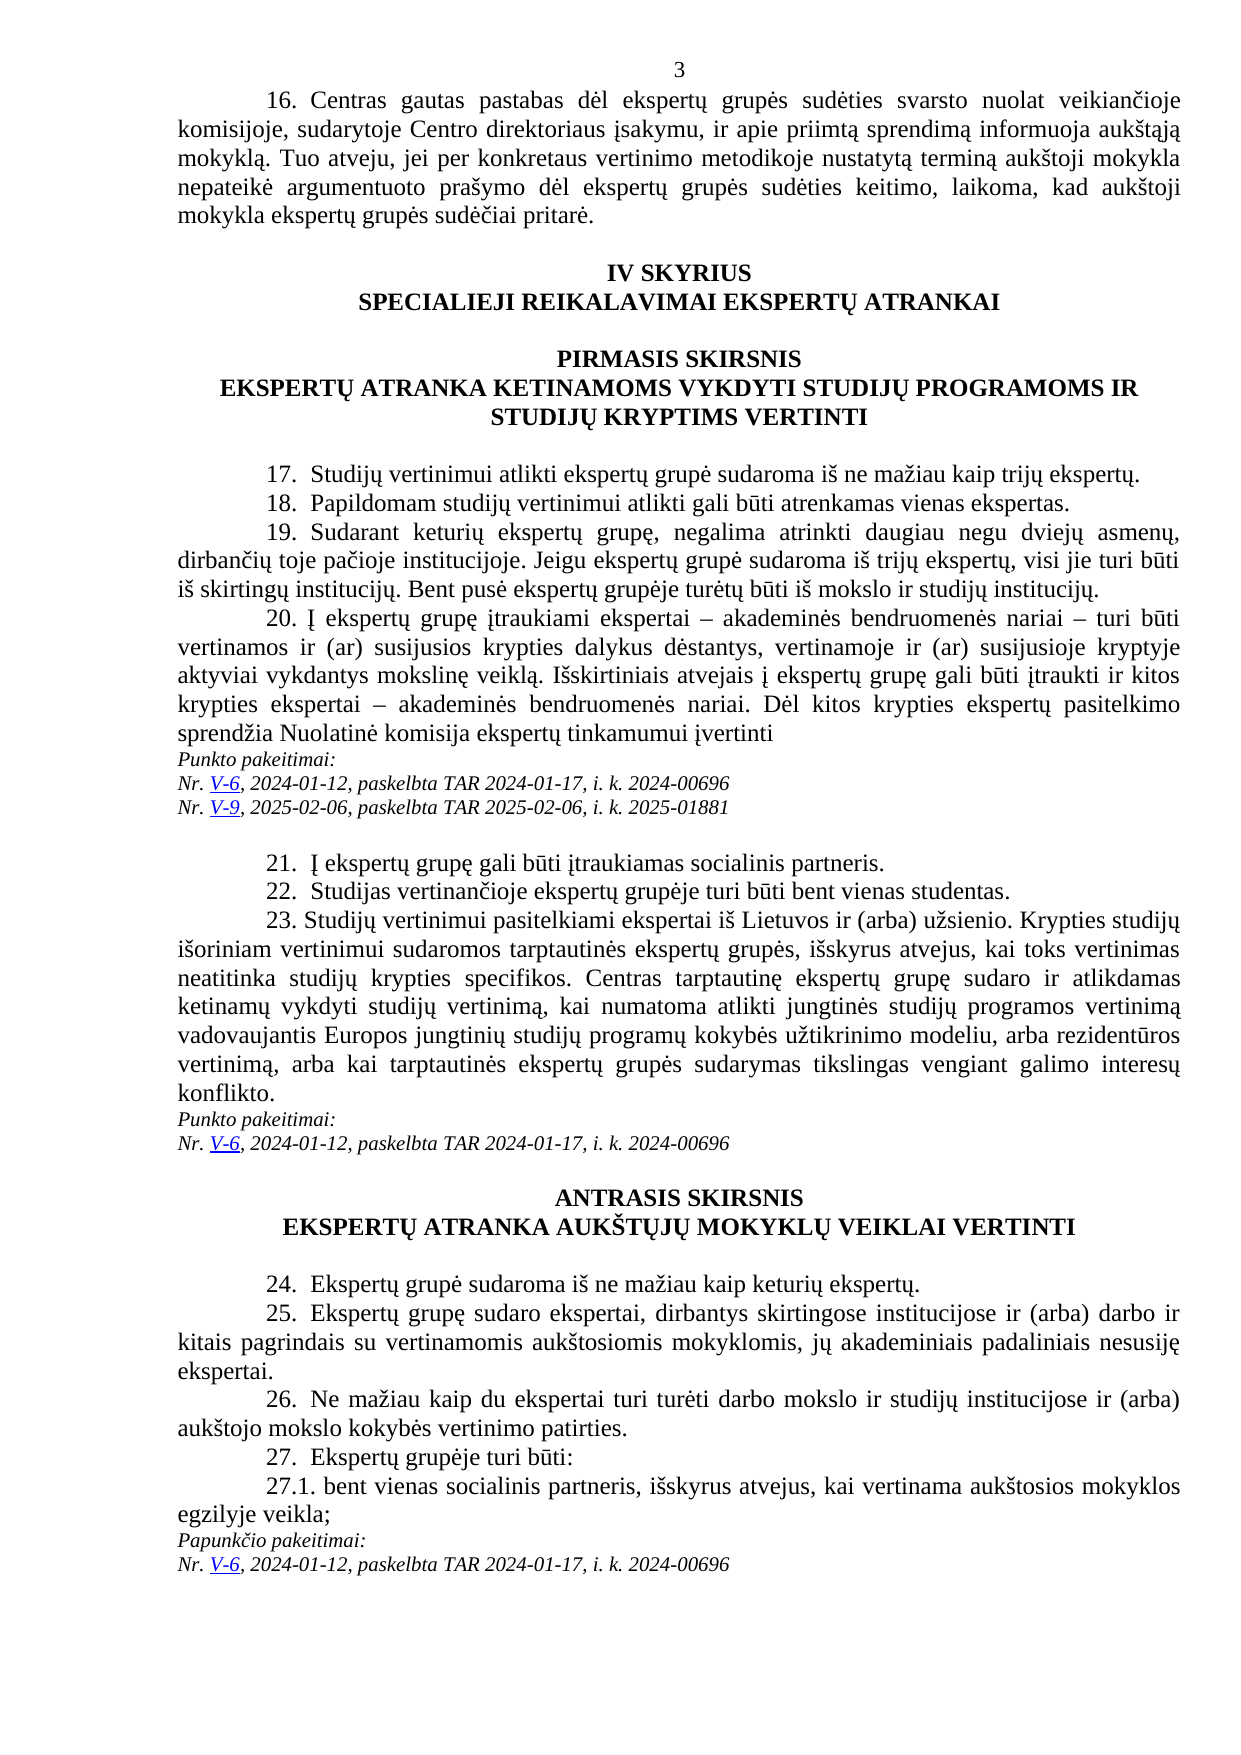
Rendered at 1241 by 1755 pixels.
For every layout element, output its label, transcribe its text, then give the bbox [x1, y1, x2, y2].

text EKSPERTŲ ATRANKA KETINAMOMS VYKDYTI STUDIJŲ PROGRAMOMS IR STUDIJŲ KRYPTIMS VERTINTI [177, 373, 1181, 431]
text antrasis skiRsnis [177, 1183, 1181, 1212]
text 27.1. bent vienas socialinis partneris, išskyrus atvejus, kai vertinama aukštosios mokyklos egzilyje veikla; [177, 1471, 1181, 1528]
text Punkto pakeitimai: [177, 747, 1181, 771]
text EKSPERTŲ ATRANKA AUKŠTŲJŲ MOKYKLŲ VEIKLAI VERTINTI [177, 1212, 1181, 1241]
text Pirmasis skirsnis [177, 344, 1181, 373]
text Nr. V-6, 2024-01-12, paskelbta TAR 2024-01-17, i. k. 2024-00696 [177, 771, 1181, 795]
text 24. Ekspertų grupė sudaroma iš ne mažiau kaip keturių ekspertų. [177, 1269, 1181, 1298]
text 16. Centras gautas pastabas dėl ekspertų grupės sudėties svarsto nuolat veikiančioje komisijoje, sudarytoje Centro direktoriaus įsakymu, ir apie priimtą sprendimą informuoja aukštąją mokyklą. Tuo atveju, jei per konkretaus vertinimo metodikoje nustatytą terminą aukštoji mokykla nepateikė argumentuoto prašymo dėl ekspertų grupės sudėties keitimo, laikoma, kad aukštoji mokykla ekspertų grupės sudėčiai pritarė. [177, 86, 1181, 229]
text 18. Papildomam studijų vertinimui atlikti gali būti atrenkamas vienas ekspertas. [177, 488, 1181, 517]
text Nr. V-6, 2024-01-12, paskelbta TAR 2024-01-17, i. k. 2024-00696 [177, 1552, 1181, 1576]
text Papunkčio pakeitimai: [177, 1528, 1181, 1552]
text Nr. V-6, 2024-01-12, paskelbta TAR 2024-01-17, i. k. 2024-00696 [177, 1131, 1181, 1154]
text Nr. V-9, 2025-02-06, paskelbta TAR 2025-02-06, i. k. 2025-01881 [177, 795, 1181, 819]
text SPECIALIEJI REIKALAVIMAI EKSPERTŲ ATRANKAI [177, 287, 1181, 316]
text 21. Į ekspertų grupę gali būti įtraukiamas socialinis partneris. [177, 848, 1181, 876]
text IV SKYRIUS [177, 258, 1181, 287]
text 17. Studijų vertinimui atlikti ekspertų grupė sudaroma iš ne mažiau kaip trijų ekspertų. [177, 459, 1181, 488]
text 26. Ne mažiau kaip du ekspertai turi turėti darbo mokslo ir studijų institucijose ir (arba) aukštojo mokslo kokybės vertinimo patirties. [177, 1384, 1181, 1442]
text 22. Studijas vertinančioje ekspertų grupėje turi būti bent vienas studentas. [177, 876, 1181, 905]
text 27. Ekspertų grupėje turi būti: [177, 1442, 1181, 1471]
text 20. Į ekspertų grupę įtraukiami ekspertai – akademinės bendruomenės nariai – turi būti vertinamos ir (ar) susijusios krypties dalykus dėstantys, vertinamoje ir (ar) susijusioje kryptyje aktyviai vykdantys mokslinę veiklą. Išskirtiniais atvejais į ekspertų grupę gali būti įtraukti ir kitos krypties ekspertai – akademinės bendruomenės nariai. Dėl kitos krypties ekspertų pasitelkimo sprendžia Nuolatinė komisija ekspertų tinkamumui įvertinti [177, 603, 1181, 747]
text Punkto pakeitimai: [177, 1106, 1181, 1131]
text 19. Sudarant keturių ekspertų grupę, negalima atrinkti daugiau negu dviejų asmenų, dirbančių toje pačioje institucijoje. Jeigu ekspertų grupė sudaroma iš trijų ekspertų, visi jie turi būti iš skirtingų institucijų. Bent pusė ekspertų grupėje turėtų būti iš mokslo ir studijų institucijų. [177, 517, 1181, 603]
text 23. Studijų vertinimui pasitelkiami ekspertai iš Lietuvos ir (arba) užsienio. Krypties studijų išoriniam vertinimui sudaromos tarptautinės ekspertų grupės, išskyrus atvejus, kai toks vertinimas neatitinka studijų krypties specifikos. Centras tarptautinę ekspertų grupę sudaro ir atlikdamas ketinamų vykdyti studijų vertinimą, kai numatoma atlikti jungtinės studijų programos vertinimą vadovaujantis Europos jungtinių studijų programų kokybės užtikrinimo modeliu, arba rezidentūros vertinimą, arba kai tarptautinės ekspertų grupės sudarymas tikslingas vengiant galimo interesų konflikto. [177, 905, 1181, 1106]
text 25. Ekspertų grupę sudaro ekspertai, dirbantys skirtingose institucijose ir (arba) darbo ir kitais pagrindais su vertinamomis aukštosiomis mokyklomis, jų akademiniais padaliniais nesusiję ekspertai. [177, 1298, 1181, 1384]
